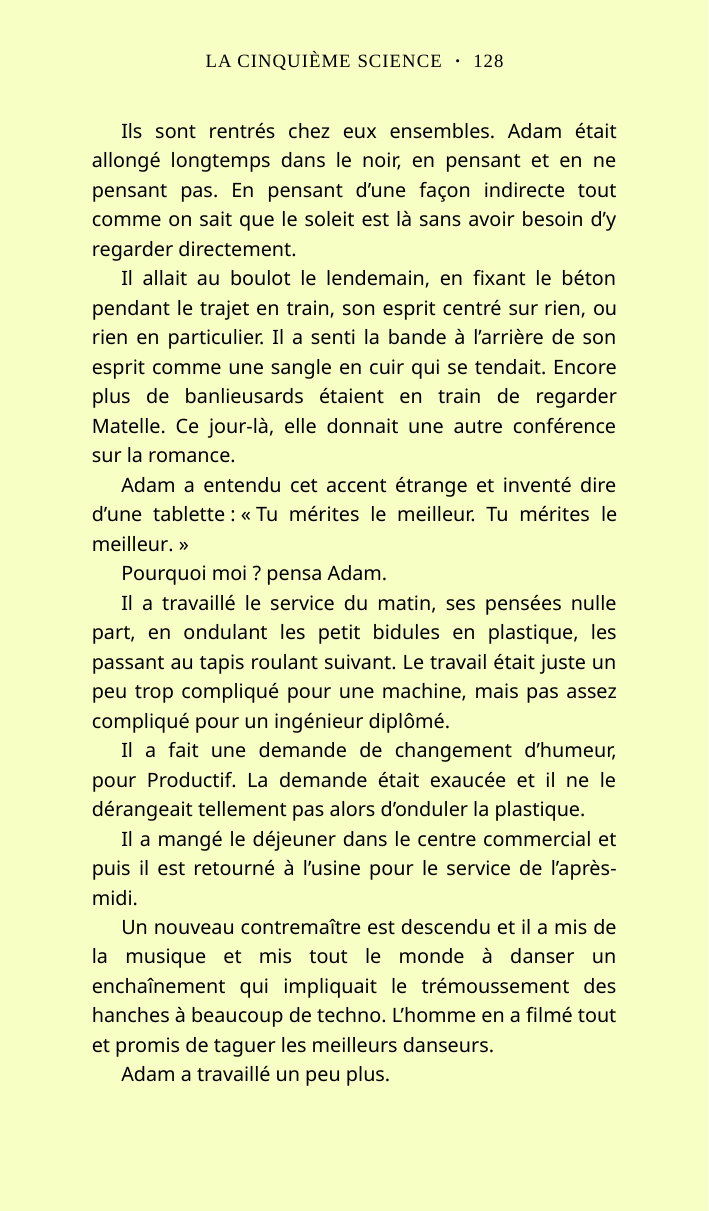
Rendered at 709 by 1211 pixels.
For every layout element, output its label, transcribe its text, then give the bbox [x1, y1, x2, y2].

text Pourquoi moi ? pensa Adam. [92, 557, 617, 587]
text Adam a travaillé un peu plus. [92, 1058, 617, 1088]
text Il a mangé le déjeuner dans le centre commercial et puis il est retourné à l’usine pour le service de l’après-midi. [92, 822, 617, 911]
text Il a travaillé le service du matin, ses pensées nulle part, en ondulant les petit bidules en plastique, les passant au tapis roulant suivant. Le travail était juste un peu trop compliqué pour une machine, mais pas assez compliqué pour un ingénieur diplômé. [92, 587, 617, 734]
text Ils sont rentrés chez eux ensembles. Adam était allongé longtemps dans le noir, en pensant et en ne pensant pas. En pensant d’une façon indirecte tout comme on sait que le soleit est là sans avoir besoin d’y regarder directement. [92, 115, 617, 262]
text Il a fait une demande de changement d’humeur, pour Productif. La demande était exaucée et il ne le dérangeait tellement pas alors d’onduler la plastique. [92, 734, 617, 822]
text Il allait au boulot le lendemain, en fixant le béton pendant le trajet en train, son esprit centré sur rien, ou rien en particulier. Il a senti la bande à l’arrière de son esprit comme une sangle en cuir qui se tendait. Encore plus de banlieusards étaient en train de regarder Matelle. Ce jour-là, elle donnait une autre conférence sur la romance. [92, 262, 617, 469]
text Un nouveau contremaître est descendu et il a mis de la musique et mis tout le monde à danser un enchaînement qui impliquait le trémoussement des hanches à beaucoup de techno. L’homme en a filmé tout et promis de taguer les meilleurs danseurs. [92, 911, 617, 1058]
text Adam a entendu cet accent étrange et inventé dire d’une tablette : « Tu mérites le meilleur. Tu mérites le meilleur. » [92, 469, 617, 557]
